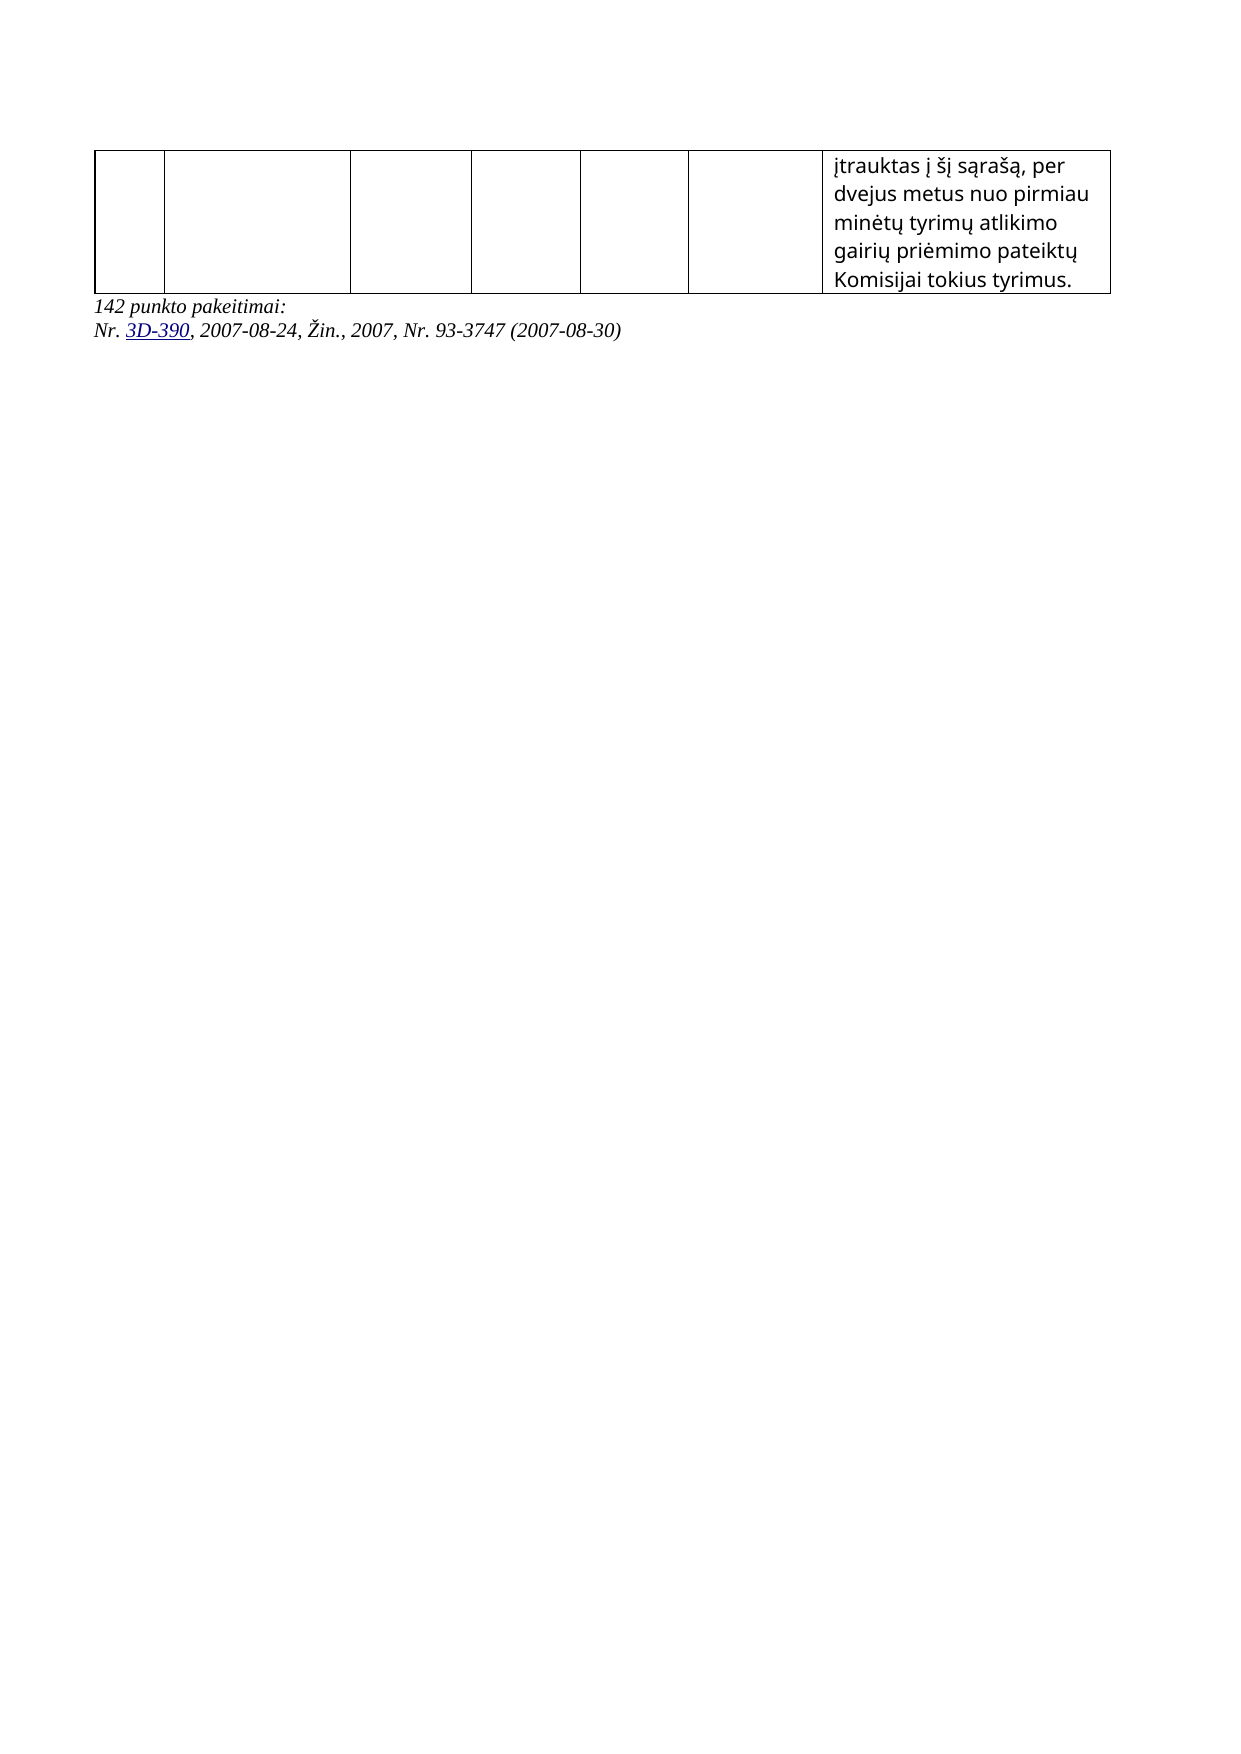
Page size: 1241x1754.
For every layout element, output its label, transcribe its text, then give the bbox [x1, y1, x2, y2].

table_cell [581, 151, 688, 293]
text Nr. 3D-390, 2007-08-24, Žin., 2007, Nr. 93-3747 (2007-08-30) [93, 318, 1053, 342]
text 142 punkto pakeitimai: [93, 294, 1053, 318]
table_cell [165, 151, 350, 293]
table_cell [351, 151, 471, 293]
table_cell [96, 151, 164, 293]
table_cell [689, 151, 822, 293]
table_cell [472, 151, 580, 293]
table_cell įtrauktas į šį sąrašą, per dvejus metus nuo pirmiau minėtų tyrimų atlikimo gairių priėmimo pateiktų Komisijai tokius tyrimus. [823, 151, 1110, 293]
